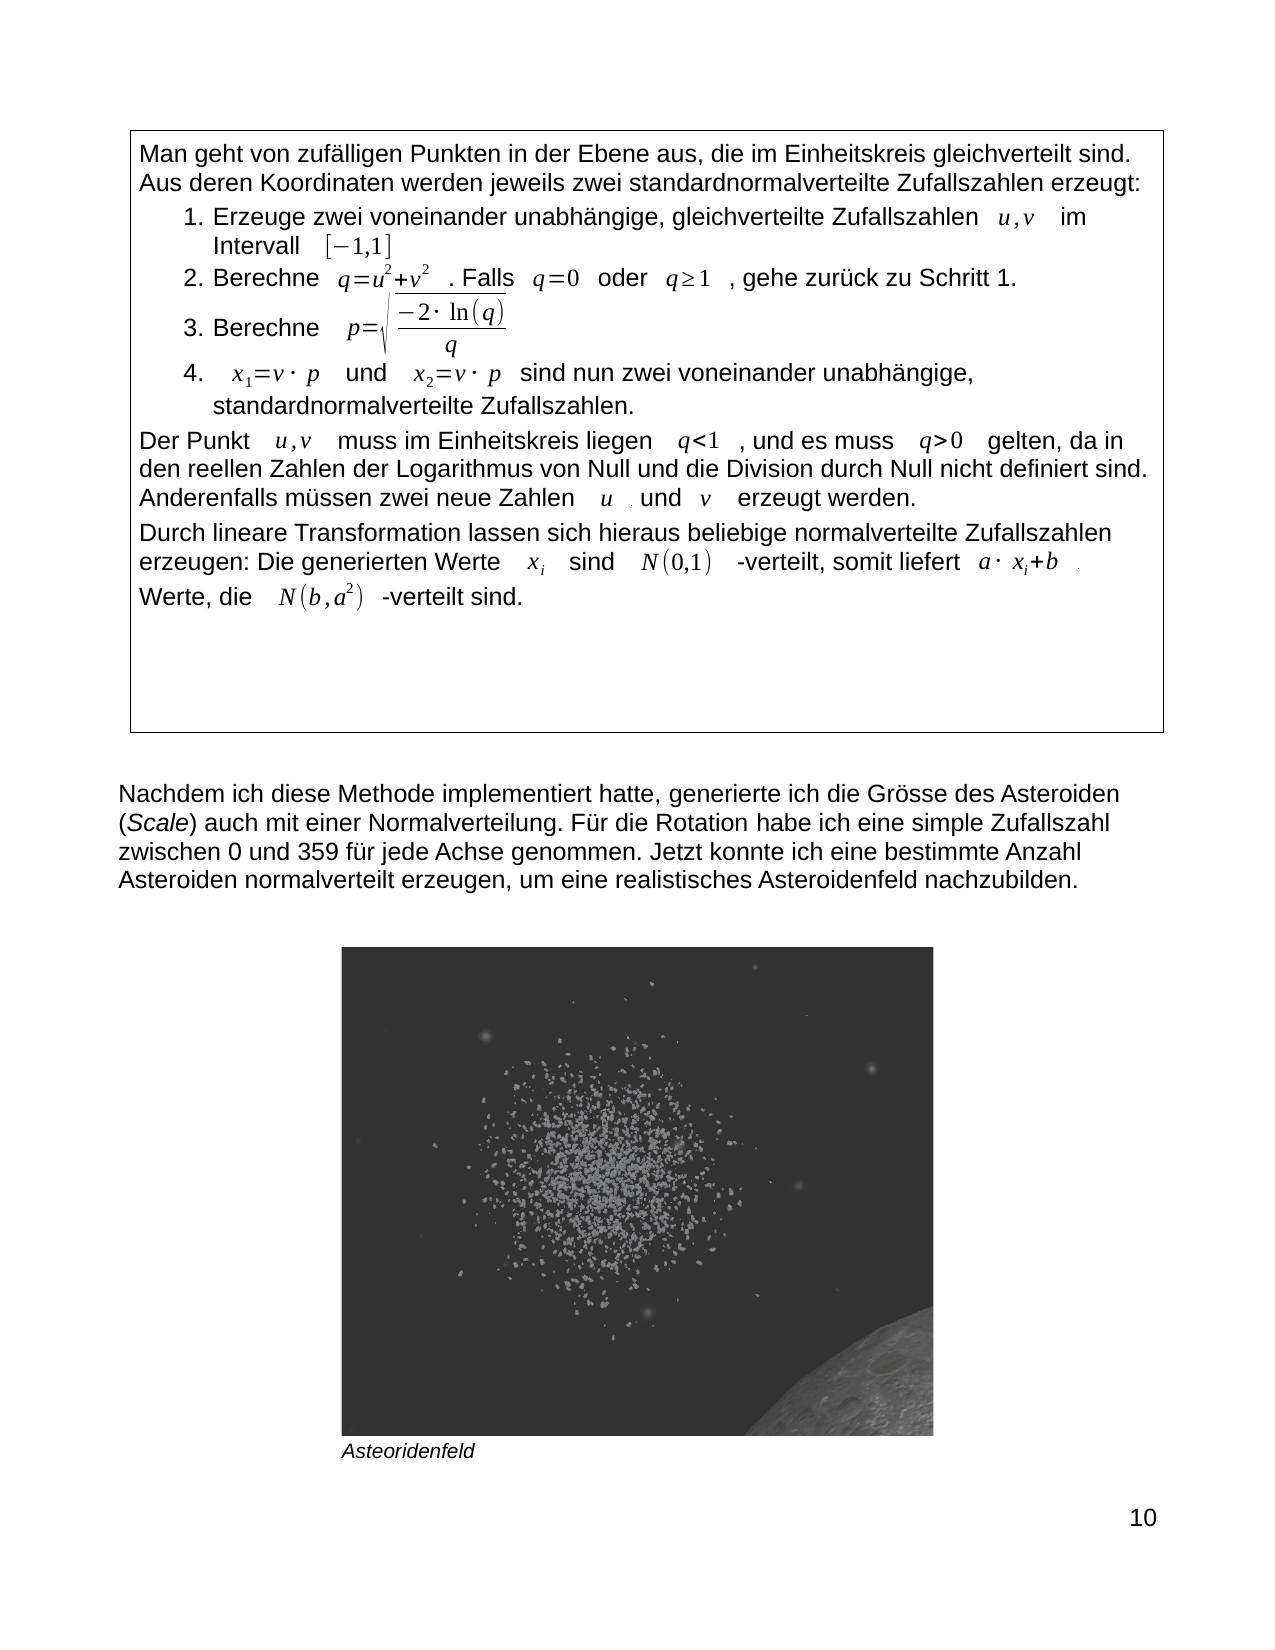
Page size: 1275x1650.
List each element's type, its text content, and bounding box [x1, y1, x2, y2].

list Erzeuge zwei voneinander unabhängige, gleichverteilte Zufallszahlen im Intervall [183, 202, 1154, 261]
text Nachdem ich diese Methode implementiert hatte, generierte ich die Grösse des Asteroiden (Scale) auch mit einer Normalverteilung. Für die Rotation habe ich eine simple Zufallszahl zwischen 0 und 359 für jede Achse genommen. Jetzt konnte ich eine bestimmte Anzahl Asteroiden normalverteilt erzeugen, um eine realistisches Asteroidenfeld nachzubilden. [118, 779, 1157, 894]
picture [443, 947, 779, 1436]
text Durch lineare Transformation lassen sich hieraus beliebige normalverteilte Zufallszahlen erzeugen: Die generierten Werte sind -verteilt, somit liefert Werte, die -verteilt sind. [139, 518, 1154, 612]
list Berechne. Fallsoder, gehe zurück zu Schritt 1. [183, 261, 1154, 292]
text Asteoridenfeld [342, 1436, 933, 1463]
text Man geht von zufälligen Punkten in der Ebene aus, die im Einheitskreis gleichverteilt sind. Aus deren Koordinaten werden jeweils zwei standardnormalverteilte Zufallszahlen erzeugt: [139, 139, 1154, 196]
text Der Punkt muss im Einheitskreis liegen , und es muss gelten, da in den reellen Zahlen der Logarithmus von Null und die Division durch Null nicht definiert sind. Anderenfalls müssen zwei neue Zahlen und erzeugt werden. [139, 426, 1154, 512]
list Berechne [183, 292, 1154, 358]
list und sind nun zwei voneinander unabhängige, standardnormalverteilte Zufallszahlen. [183, 358, 1154, 420]
